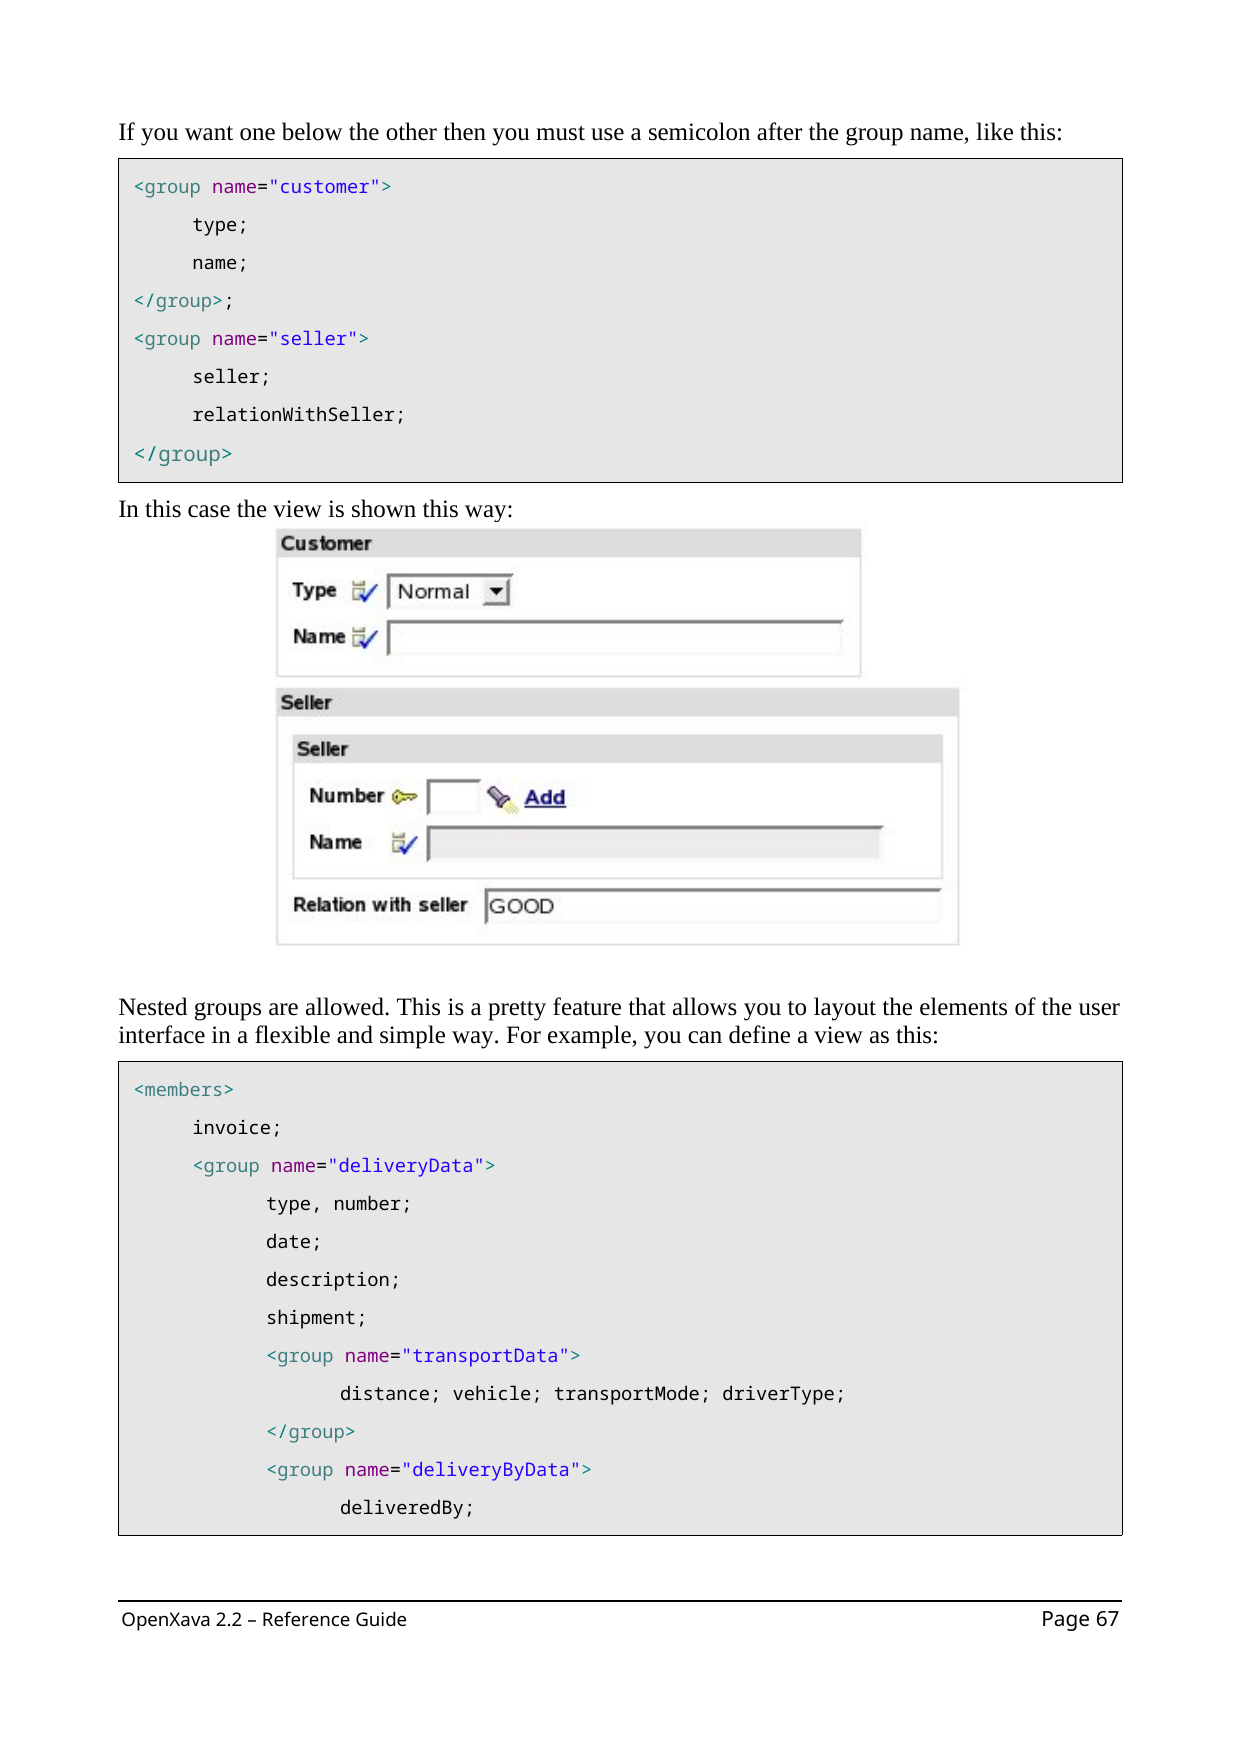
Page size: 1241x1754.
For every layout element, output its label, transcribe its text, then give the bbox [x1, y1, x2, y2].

text description; [119, 1251, 1122, 1289]
text type, number; [119, 1175, 1122, 1213]
text date; [119, 1213, 1122, 1251]
text invoice; [119, 1099, 1122, 1137]
text If you want one below the other then you must use a semicolon after the group name, like this: [118, 118, 1122, 146]
text seller; [119, 348, 1122, 386]
text name; [119, 234, 1122, 272]
text shipment; [119, 1289, 1122, 1327]
text <members> [119, 1062, 1122, 1099]
text <group name="customer"> [119, 159, 1122, 196]
text relationWithSeller; [119, 386, 1122, 424]
text <group name="deliveryByData"> [119, 1441, 1122, 1479]
text distance; vehicle; transportMode; driverType; [119, 1365, 1122, 1403]
text deliveredBy; [119, 1479, 1122, 1535]
text </group> [119, 424, 1122, 482]
text </group> [119, 1403, 1122, 1441]
text type; [119, 196, 1122, 234]
text Nested groups are allowed. This is a pretty feature that allows you to layout the elements of the user interface in a flexible and simple way. For example, you can define a view as this: [118, 993, 1122, 1049]
text <group name="deliveryData"> [119, 1137, 1122, 1175]
picture [273, 522, 967, 953]
text In this case the view is shown this way: [118, 495, 1122, 523]
text <group name="transportData"> [119, 1327, 1122, 1365]
text <group name="seller"> [119, 310, 1122, 348]
text </group>; [119, 272, 1122, 310]
